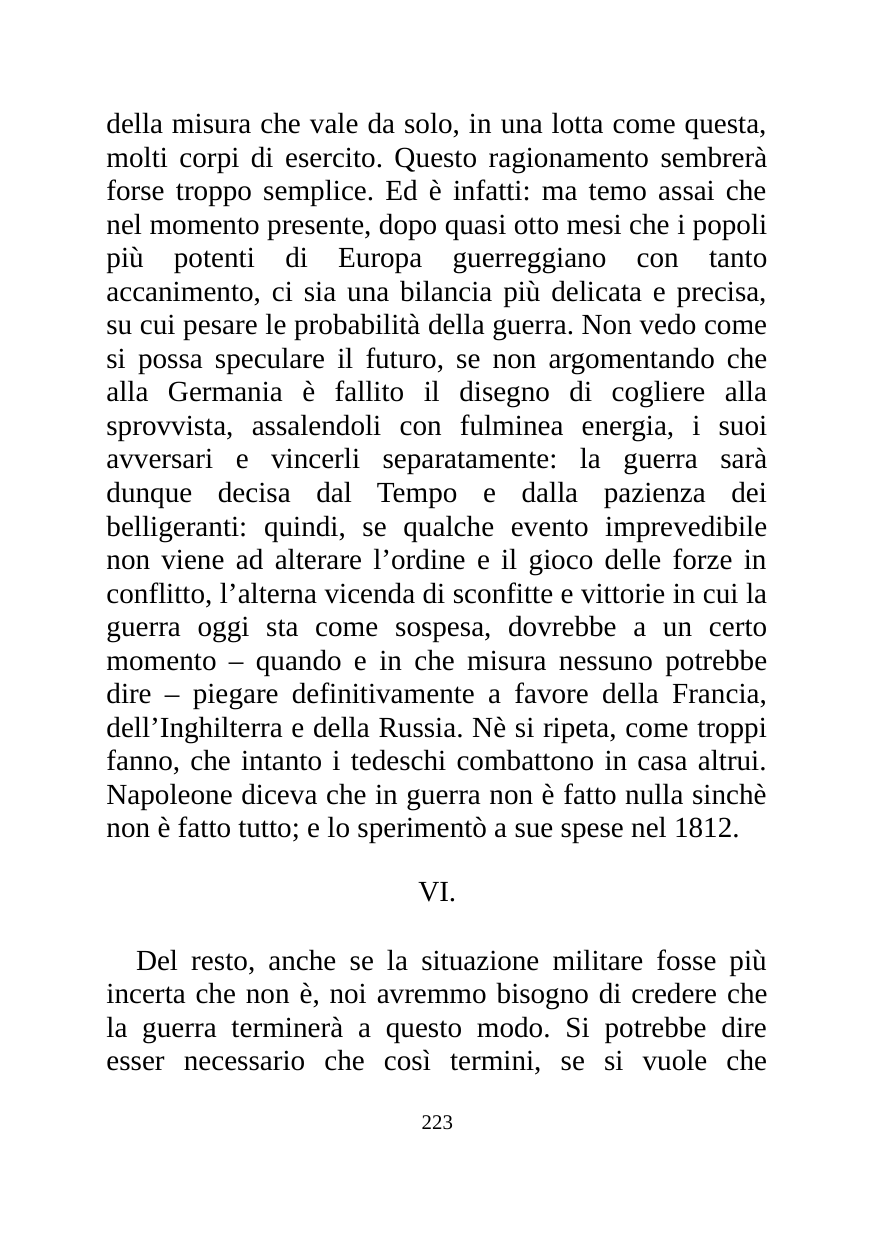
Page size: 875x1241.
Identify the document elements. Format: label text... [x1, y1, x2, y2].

text Del resto, anche se la situazione militare fosse più incerta che non è, noi avremmo bisogno di credere che la guerra terminerà a questo modo. Si potrebbe dire esser necessario che così termini, se si vuole che [106, 943, 768, 1077]
text della misura che vale da solo, in una lotta come questa, molti corpi di esercito. Questo ragionamento sembrerà forse troppo semplice. Ed è infatti: ma temo assai che nel momento presente, dopo quasi otto mesi che i popoli più potenti di Europa guerreggiano con tanto accanimento, ci sia una bilancia più delicata e precisa, su cui pesare le probabilità della guerra. Non vedo come si possa speculare il futuro, se non argomentando che alla Germania è fallito il disegno di cogliere alla sprovvista, assalendoli con fulminea energia, i suoi avversari e vincerli separatamente: la guerra sarà dunque decisa dal Tempo e dalla pazienza dei belligeranti: quindi, se qualche evento imprevedibile non viene ad alterare l’ordine e il gioco delle forze in conflitto, l’alterna vicenda di sconfitte e vittorie in cui la guerra oggi sta come sospesa, dovrebbe a un certo momento – quando e in che misura nessuno potrebbe dire – piegare definitivamente a favore della Francia, dell’Inghilterra e della Russia. Nè si ripeta, come troppi fanno, che intanto i tedeschi combattono in casa altrui. Napoleone diceva che in guerra non è fatto nulla sinchè non è fatto tutto; e lo sperimentò a sue spese nel 1812. [106, 106, 768, 844]
subtitle VI. [106, 874, 768, 907]
